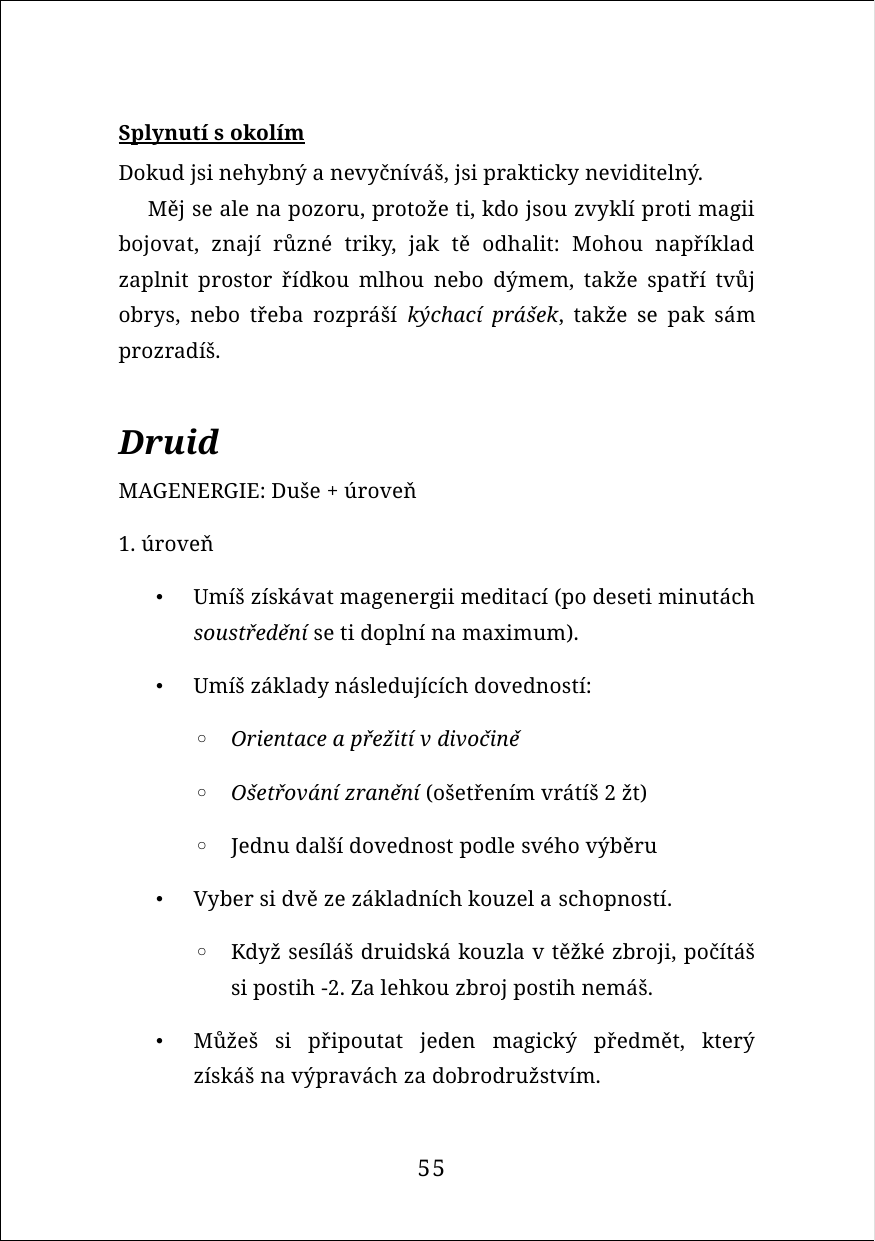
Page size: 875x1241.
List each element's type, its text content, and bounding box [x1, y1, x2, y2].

list Umíš získávat magenergii meditací (po deseti minutách soustředění se ti doplní na maximum). [156, 582, 756, 646]
list Když sesíláš druidská kouzla v těžké zbroji, počítáš si postih -2. Za lehkou zbroj postih nemáš. [193, 937, 756, 1001]
subtitle Druid [118, 419, 756, 464]
list Vyber si dvě ze základních kouzel a schopností. [156, 884, 756, 913]
text MAGENERGIE: Duše + úroveň [118, 476, 756, 504]
text 1. úroveň [118, 529, 756, 558]
text Dokud jsi nehybný a nevyčníváš, jsi prakticky neviditelný. Měj se ale na pozoru, protože ti, kdo jsou zvyklí proti magii bojovat, znají různé triky, jak tě odhalit: Mohou například zaplnit prostor řídkou mlhou nebo dýmem, takže spatří tvůj obrys, nebo třeba rozpráší kýchací prášek, takže se pak sám prozradíš. [118, 158, 756, 364]
list Orientace a přežití v divočině [193, 724, 756, 753]
subtitle Splynutí s okolím [118, 118, 756, 147]
list Můžeš si připoutat jeden magický předmět, který získáš na výpravách za dobrodružstvím. [156, 1026, 756, 1090]
list Ošetřování zranění (ošetřením vrátíš 2 žt) [193, 778, 756, 806]
list Jednu další dovednost podle svého výběru [193, 831, 756, 859]
list Umíš základy následujících dovedností: [156, 671, 756, 700]
